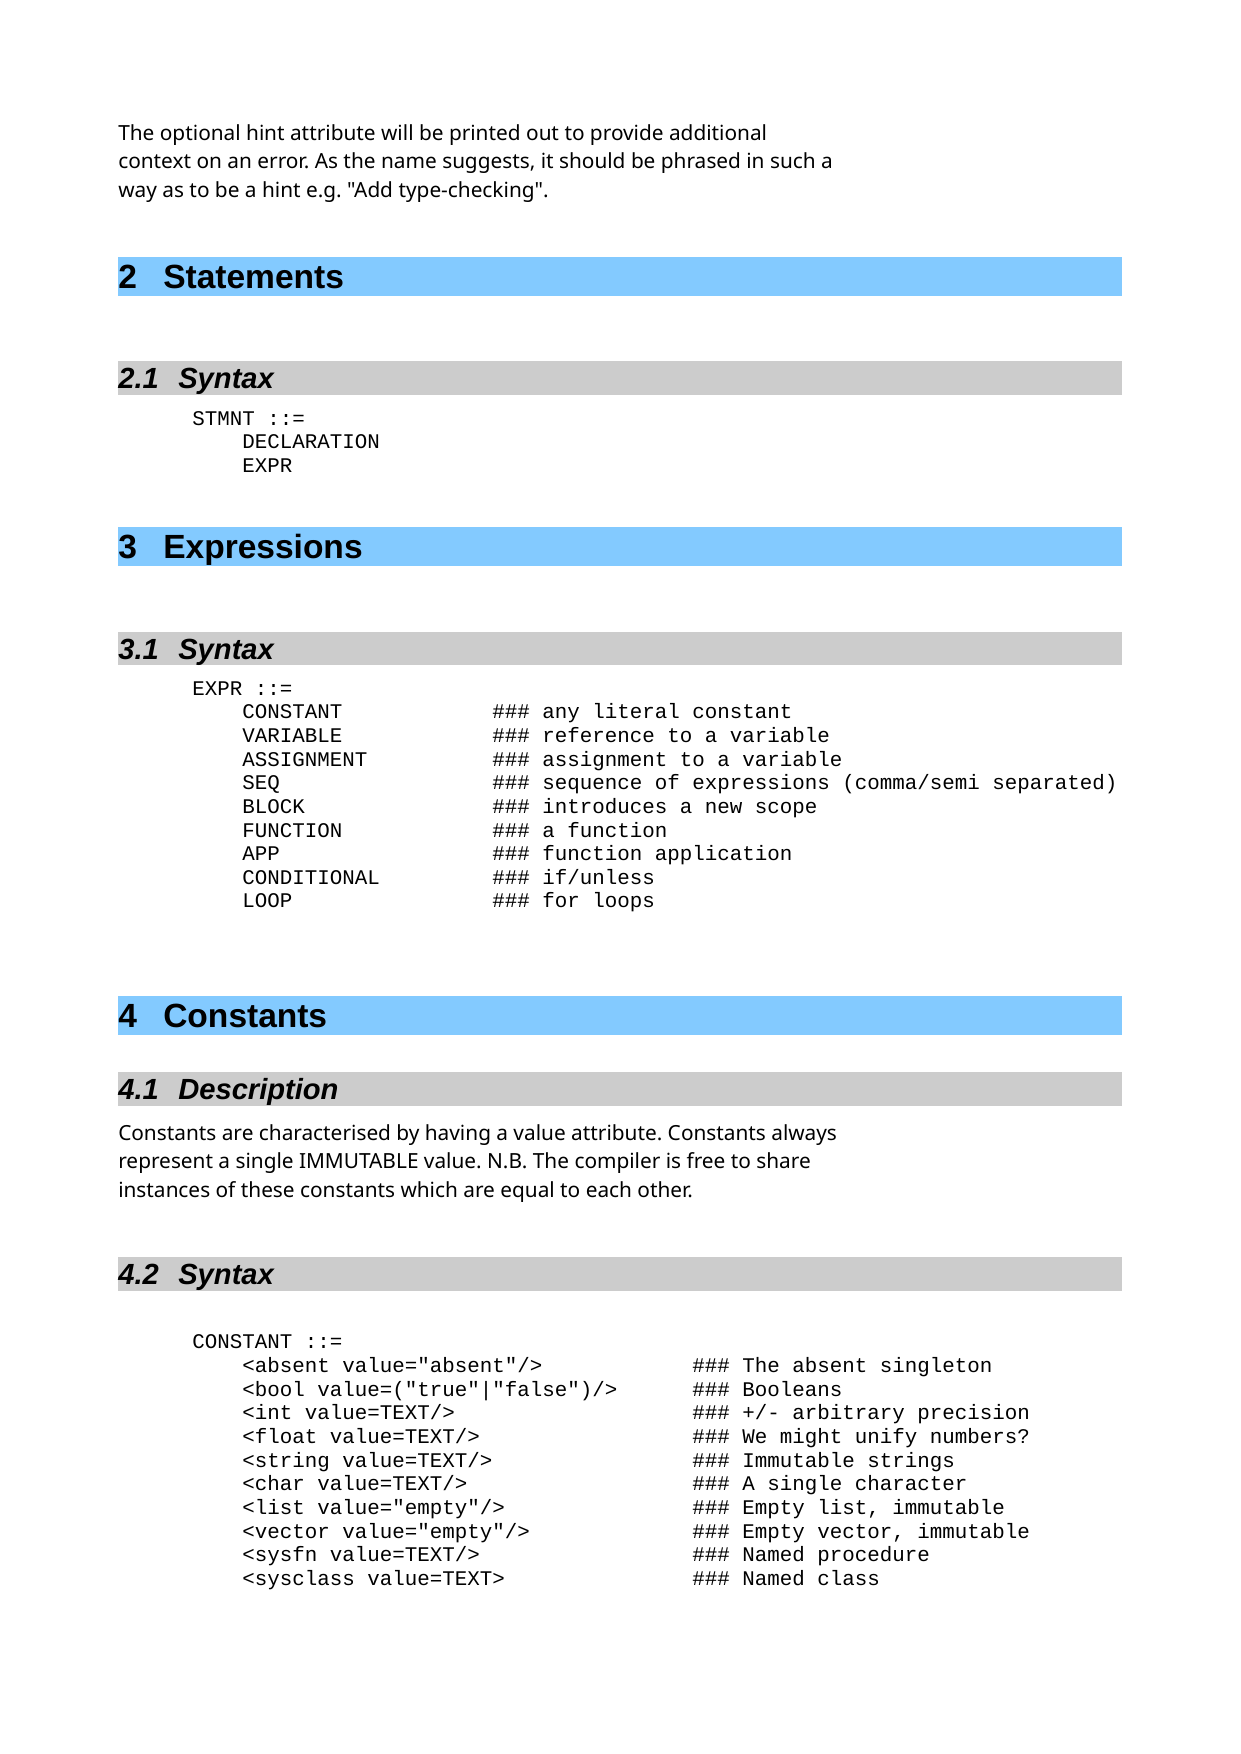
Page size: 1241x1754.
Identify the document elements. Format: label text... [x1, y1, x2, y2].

subtitle Syntax [118, 632, 1122, 665]
text context on an error. As the name suggests, it should be phrased in such a [118, 147, 1122, 175]
text EXPR ::= [192, 678, 1122, 701]
text CONDITIONAL ### if/unless [192, 867, 1122, 891]
text ASSIGNMENT ### assignment to a variable [192, 749, 1122, 772]
text <char value=TEXT/> ### A single character [192, 1473, 1122, 1497]
text <string value=TEXT/> ### Immutable strings [192, 1450, 1122, 1473]
text <list value="empty"/> ### Empty list, immutable [192, 1497, 1122, 1521]
text <absent value="absent"/> ### The absent singleton [192, 1355, 1122, 1379]
text BLOCK ### introduces a new scope [192, 796, 1122, 819]
text <int value=TEXT/> ### +/- arbitrary precision [192, 1402, 1122, 1426]
text LOOP ### for loops [192, 891, 1122, 914]
text CONSTANT ::= [192, 1331, 1122, 1355]
subtitle Syntax [118, 1257, 1122, 1291]
text VARIABLE ### reference to a variable [192, 725, 1122, 749]
text instances of these constants which are equal to each other. [118, 1175, 1122, 1203]
text <bool value=("true"|"false")/> ### Booleans [192, 1379, 1122, 1402]
text The optional hint attribute will be printed out to provide additional [118, 118, 1122, 147]
text <sysclass value=TEXT> ### Named class [192, 1568, 1122, 1592]
subtitle Expressions [118, 527, 1122, 566]
subtitle Syntax [118, 361, 1122, 395]
text <vector value="empty"/> ### Empty vector, immutable [192, 1521, 1122, 1544]
text Constants are characterised by having a value attribute. Constants always [118, 1118, 1122, 1147]
text <sysfn value=TEXT/> ### Named procedure [192, 1544, 1122, 1568]
text FUNCTION ### a function [192, 819, 1122, 843]
text SEQ ### sequence of expressions (comma/semi separated) [192, 772, 1122, 796]
text <float value=TEXT/> ### We might unify numbers? [192, 1426, 1122, 1450]
text CONSTANT ### any literal constant [192, 701, 1122, 725]
text way as to be a hint e.g. "Add type-checking". [118, 175, 1122, 203]
text APP ### function application [192, 843, 1122, 867]
text STMNT ::= [192, 407, 1122, 431]
text DECLARATION [192, 431, 1122, 455]
text EXPR [192, 455, 1122, 478]
text represent a single IMMUTABLE value. N.B. The compiler is free to share [118, 1147, 1122, 1175]
subtitle Constants [118, 996, 1122, 1035]
subtitle Description [118, 1072, 1122, 1106]
subtitle Statements [118, 257, 1122, 296]
